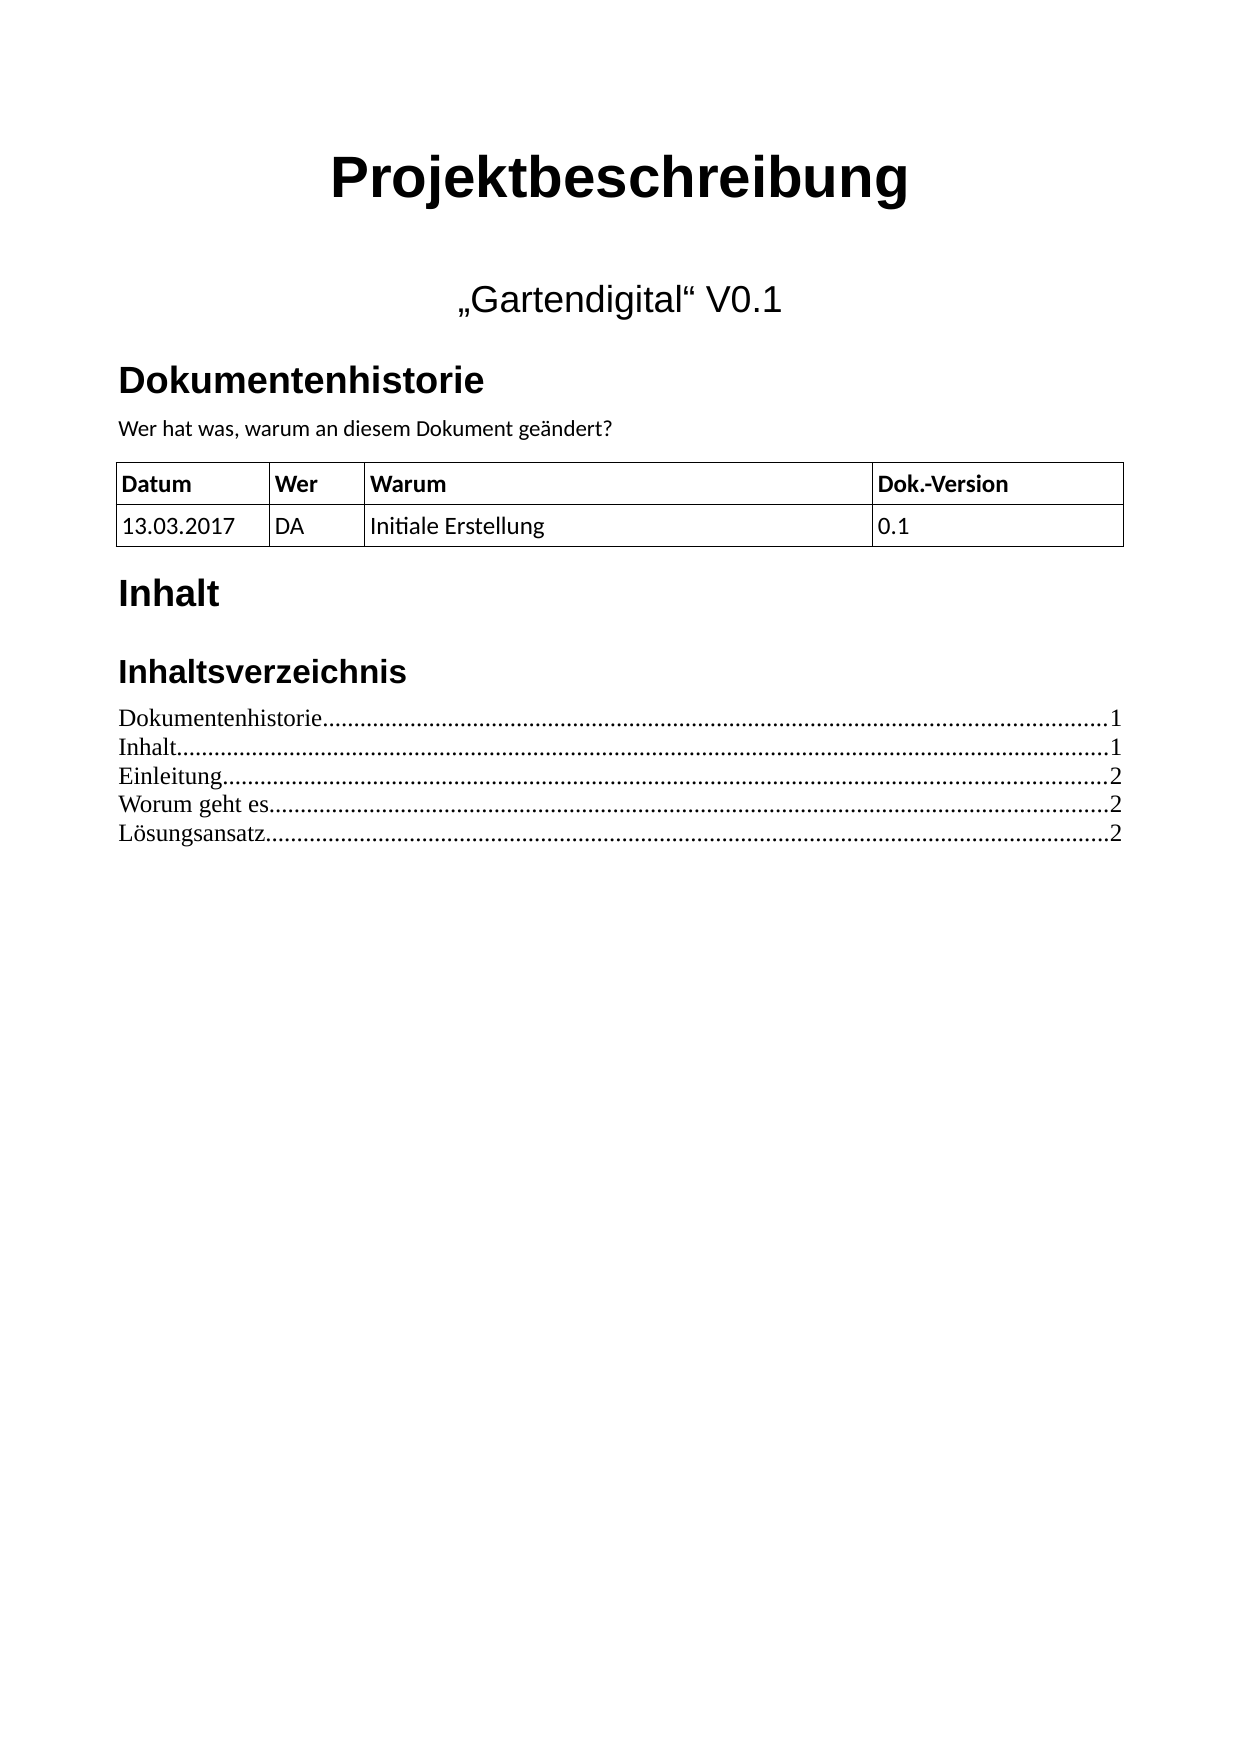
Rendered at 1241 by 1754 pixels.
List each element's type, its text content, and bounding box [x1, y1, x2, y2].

text Wer hat was, warum an diesem Dokument geändert? [118, 414, 1122, 442]
text Inhalt 1 [118, 732, 1122, 761]
table_header Wer [270, 463, 364, 504]
subtitle Inhaltsverzeichnis [118, 652, 1122, 691]
table_header Warum [365, 463, 872, 504]
text Lösungsansatz 2 [118, 818, 1122, 847]
title Projektbeschreibung [118, 143, 1122, 210]
table_header Dok.-Version [873, 463, 1123, 504]
subtitle Dokumentenhistorie [118, 358, 1122, 401]
text Worum geht es 2 [118, 789, 1122, 818]
table_cell Initiale Erstellung [365, 505, 872, 546]
text Einleitung 2 [118, 761, 1122, 789]
text Dokumentenhistorie 1 [118, 703, 1122, 732]
table_header Datum [117, 463, 269, 504]
subtitle Inhalt [118, 571, 1122, 615]
subtitle „Gartendigital“ V0.1 [118, 277, 1122, 320]
table_cell DA [270, 505, 364, 546]
table_cell 13.03.2017 [117, 505, 269, 546]
table_cell 0.1 [873, 505, 1123, 546]
